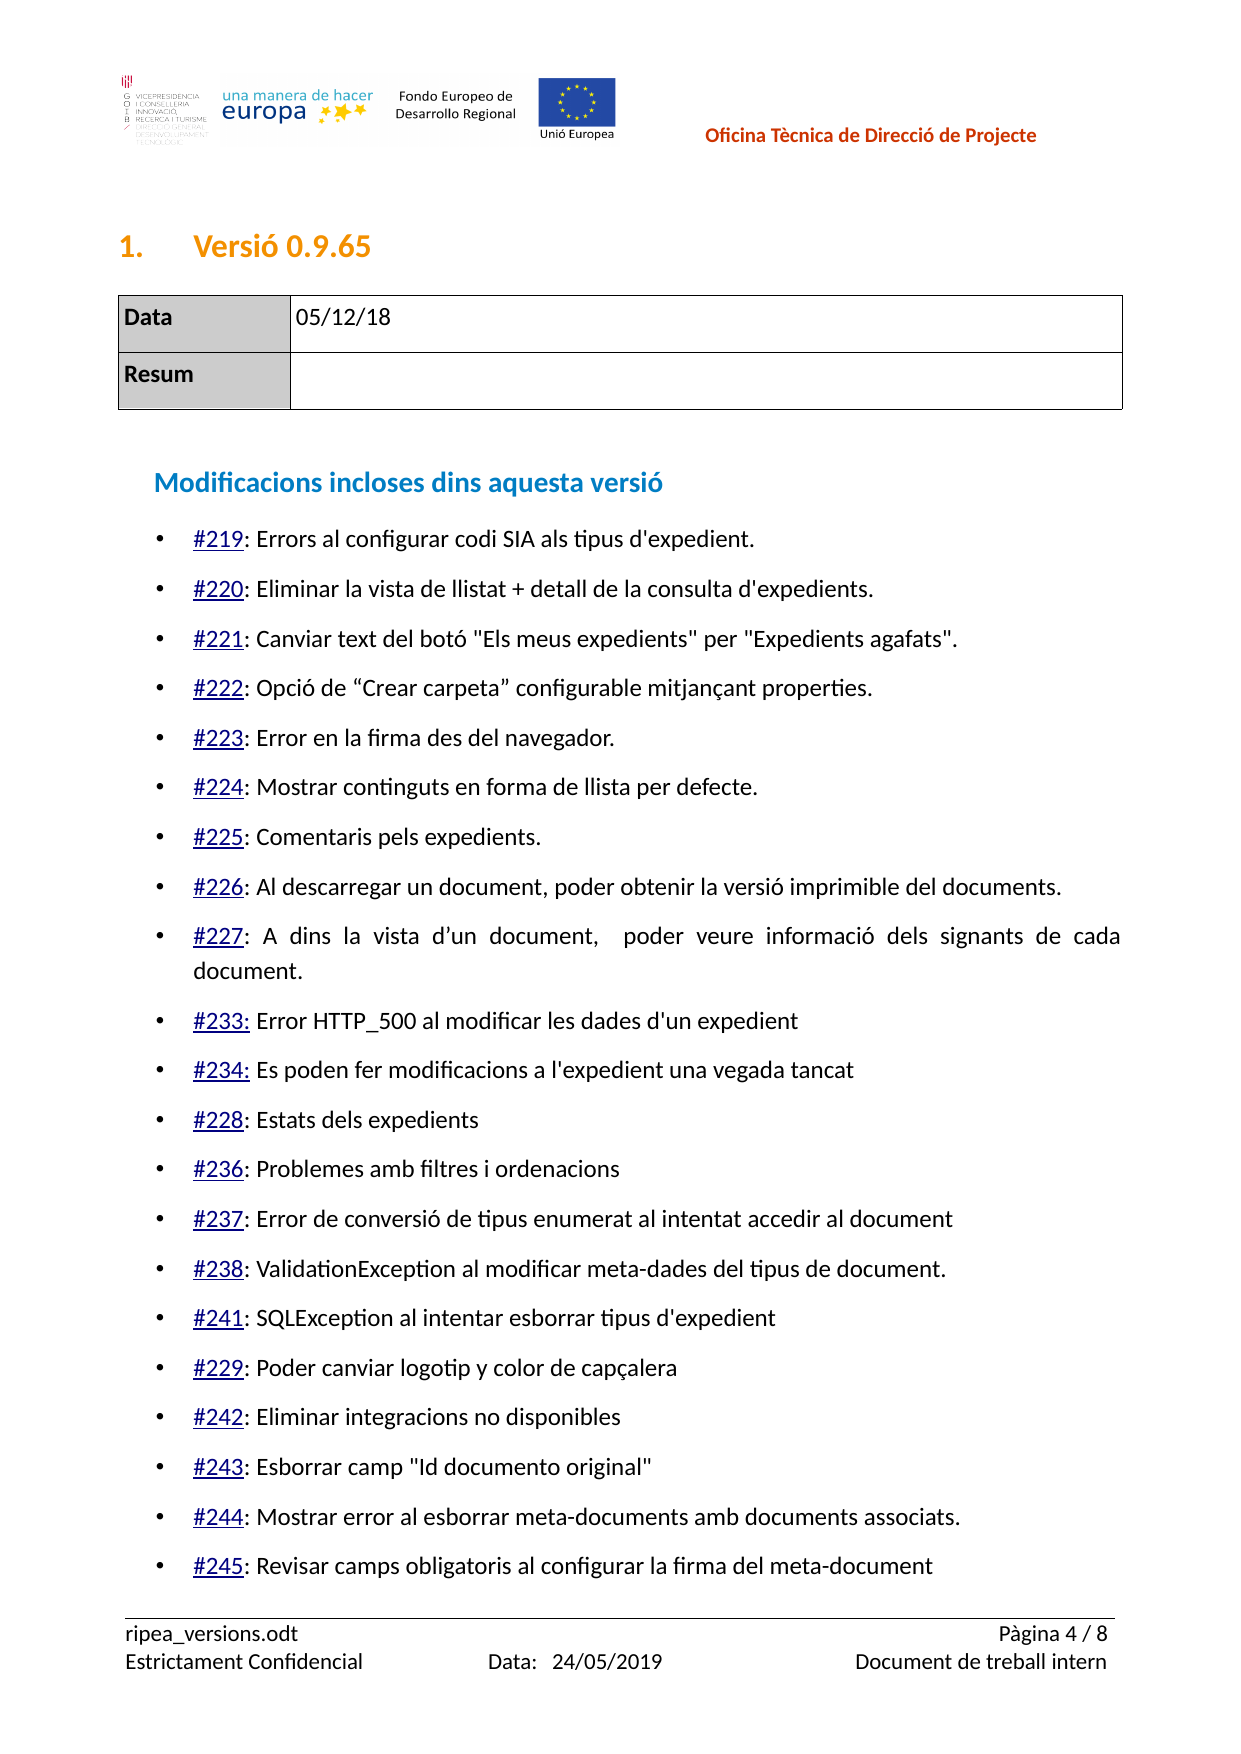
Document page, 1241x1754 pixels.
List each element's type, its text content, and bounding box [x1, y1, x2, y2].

list #237: Error de conversió de tipus enumerat al intentat accedir al document [156, 1203, 1122, 1234]
list #244: Mostrar error al esborrar meta-documents amb documents associats. [156, 1501, 1122, 1531]
list #227: A dins la vista d’un document, poder veure informació dels signants de cada document. [156, 920, 1122, 986]
table_header 05/12/18 [291, 296, 1122, 352]
list #219: Errors al configurar codi SIA als tipus d'expedient. [156, 523, 1122, 554]
subtitle Versió 0.9.65 [118, 225, 1122, 266]
list #238: ValidationException al modificar meta-dades del tipus de document. [156, 1253, 1122, 1283]
table_cell Resum [119, 353, 290, 408]
list #241: SQLException al intentar esborrar tipus d'expedient [156, 1302, 1122, 1333]
list #221: Canviar text del botó "Els meus expedients" per "Expedients agafats". [156, 623, 1122, 653]
subtitle Modificacions incloses dins aquesta versió [153, 464, 1122, 500]
list #245: Revisar camps obligatoris al configurar la firma del meta-document [156, 1550, 1122, 1581]
list #226: Al descarregar un document, poder obtenir la versió imprimible del documents. [156, 871, 1122, 901]
list #242: Eliminar integracions no disponibles [156, 1401, 1122, 1432]
list #233: Error HTTP_500 al modificar les dades d'un expedient [156, 1005, 1122, 1035]
list #234: Es poden fer modificacions a l'expedient una vegada tancat [156, 1054, 1122, 1085]
list #222: Opció de “Crear carpeta” configurable mitjançant properties. [156, 672, 1122, 703]
list #228: Estats dels expedients [156, 1104, 1122, 1134]
list #243: Esborrar camp "Id documento original" [156, 1451, 1122, 1482]
picture [118, 73, 213, 147]
list #225: Comentaris pels expedients. [156, 821, 1122, 852]
list #224: Mostrar continguts en forma de llista per defecte. [156, 771, 1122, 802]
table_cell [291, 353, 1122, 408]
table_header Data [119, 296, 290, 352]
list #229: Poder canviar logotip y color de capçalera [156, 1352, 1122, 1382]
list #236: Problemes amb filtres i ordenacions [156, 1153, 1122, 1184]
list #220: Eliminar la vista de llistat + detall de la consulta d'expedients. [156, 573, 1122, 604]
list #223: Error en la firma des del navegador. [156, 722, 1122, 752]
picture [219, 73, 621, 147]
